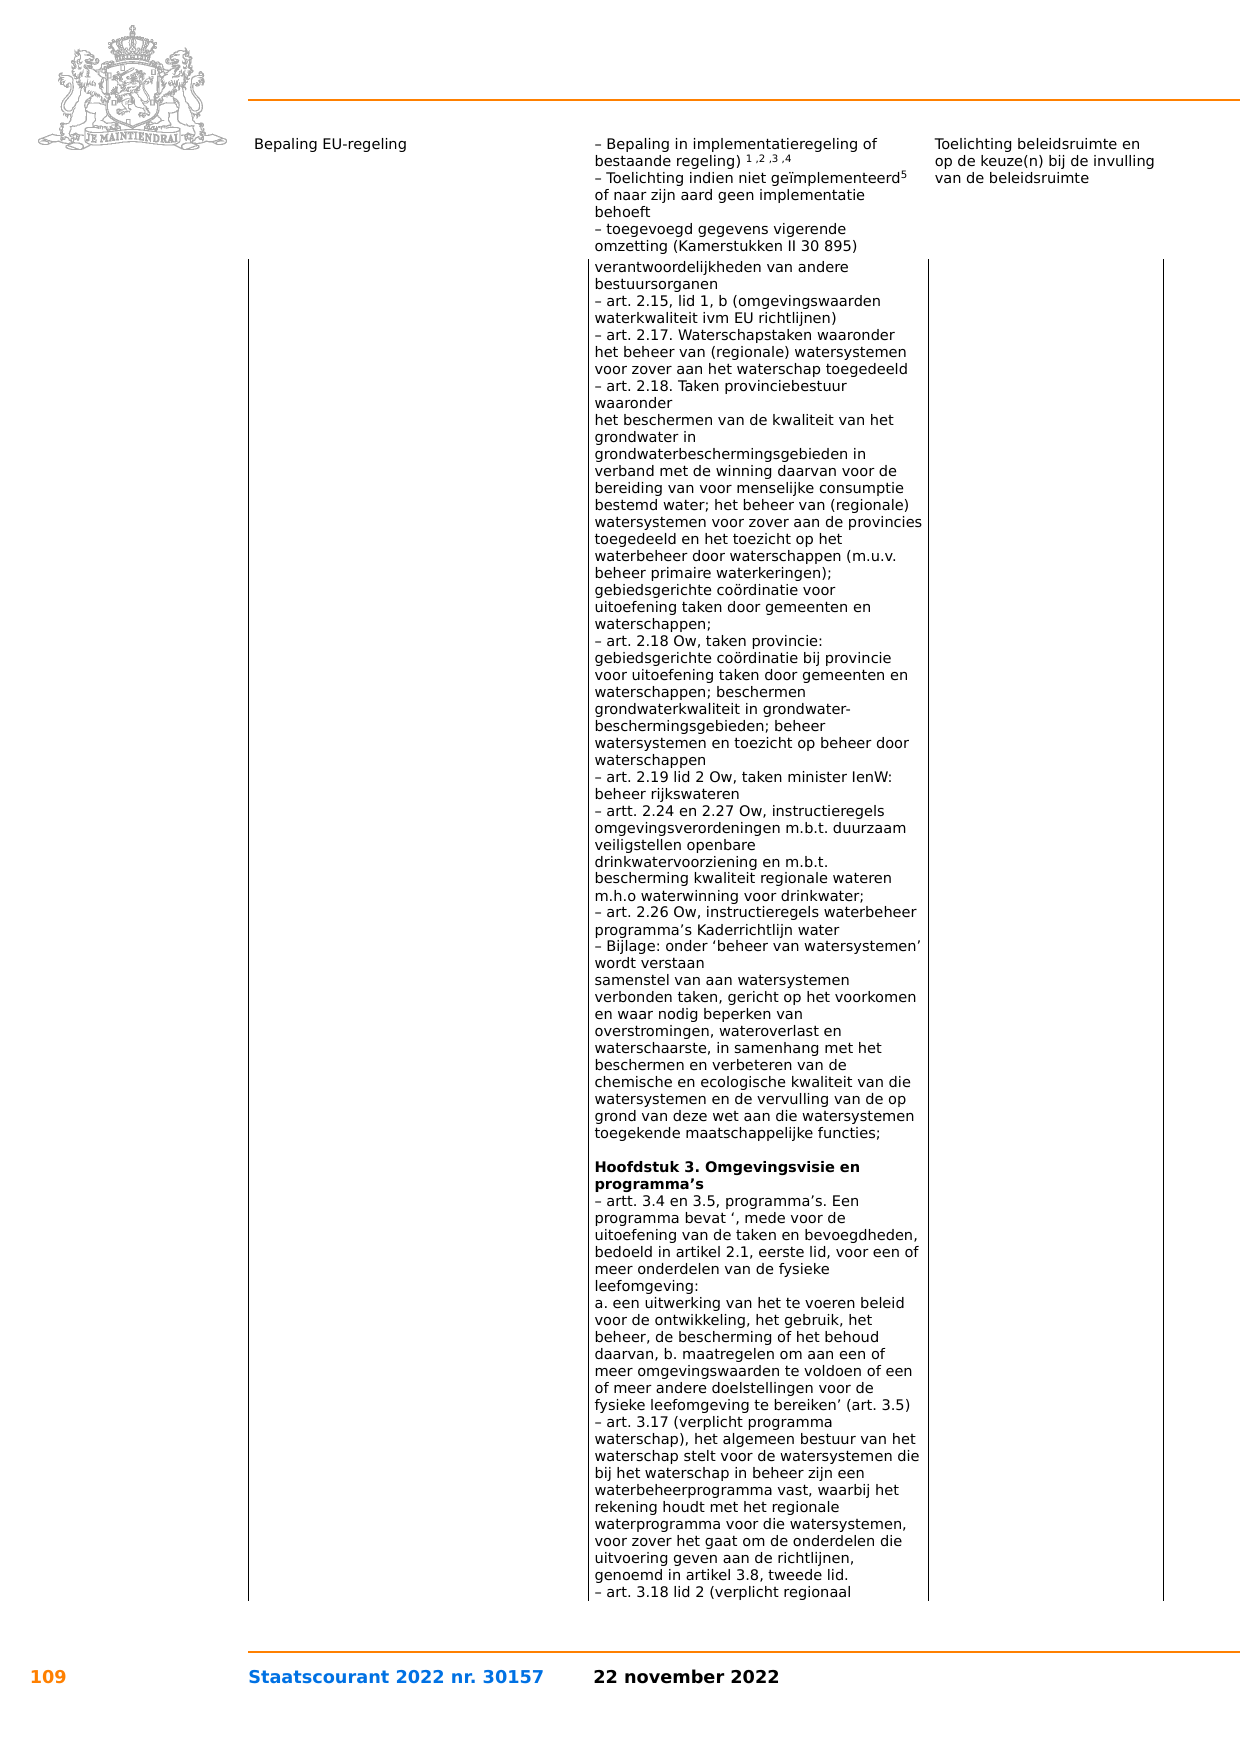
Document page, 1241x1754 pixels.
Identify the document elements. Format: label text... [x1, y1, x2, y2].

table_cell [589, 1142, 928, 1159]
table_cell verantwoordelijkheden van andere bestuursorganen – art. 2.15, lid 1, b (omgevingswaarden waterkwaliteit ivm EU richtlijnen) – art. 2.17. Waterschapstaken waaronder het beheer van (regionale) watersystemen voor zover aan het waterschap toegedeeld – art. 2.18. Taken provinciebestuur waaronder het beschermen van de kwaliteit van het grondwater in grondwaterbeschermingsgebieden in verband met de winning daarvan voor de bereiding van voor menselijke consumptie bestemd water; het beheer van (regionale) watersystemen voor zover aan de provincies toegedeeld en het toezicht op het waterbeheer door waterschappen (m.u.v. beheer primaire waterkeringen); gebiedsgerichte coördinatie voor uitoefening taken door gemeenten en waterschappen; – art. 2.18 Ow, taken provincie: gebiedsgerichte coördinatie bij provincie voor uitoefening taken door gemeenten en waterschappen; beschermen grondwaterkwaliteit in grondwater-beschermingsgebieden; beheer watersystemen en toezicht op beheer door waterschappen – art. 2.19 lid 2 Ow, taken minister IenW: beheer rijkswateren – artt. 2.24 en 2.27 Ow, instructieregels omgevingsverordeningen m.b.t. duurzaam veiligstellen openbare drinkwatervoorziening en m.b.t. bescherming kwaliteit regionale wateren m.h.o waterwinning voor drinkwater; – art. 2.26 Ow, instructieregels waterbeheer programma’s Kaderrichtlijn water – Bijlage: onder ‘beheer van watersystemen’ wordt verstaan samenstel van aan watersystemen verbonden taken, gericht op het voorkomen en waar nodig beperken van overstromingen, wateroverlast en waterschaarste, in samenhang met het beschermen en verbeteren van de chemische en ecologische kwaliteit van die watersystemen en de vervulling van de op grond van deze wet aan die watersystemen toegekende maatschappelijke functies; [589, 260, 928, 1142]
table_cell [249, 260, 588, 1142]
table_header Toelichting beleidsruimte en op de keuze(n) bij de invulling van de beleidsruimte [929, 131, 1163, 259]
table_header – Bepaling in implementatieregeling of bestaande regeling) 1,2,3,4 – Toelichting indien niet geïmplementeerd5 of naar zijn aard geen implementatie behoeft – toegevoegd gegevens vigerende omzetting (Kamerstukken II 30 895) [589, 131, 928, 259]
table_header Bepaling EU-regeling [249, 131, 588, 259]
picture [38, 25, 227, 150]
table_cell [929, 1159, 1163, 1601]
table_cell [249, 1142, 588, 1159]
table_cell Hoofdstuk 3. Omgevingsvisie en programma’s – artt. 3.4 en 3.5, programma’s. Een programma bevat ‘, mede voor de uitoefening van de taken en bevoegdheden, bedoeld in artikel 2.1, eerste lid, voor een of meer onderdelen van de fysieke leefomgeving: a. een uitwerking van het te voeren beleid voor de ontwikkeling, het gebruik, het beheer, de bescherming of het behoud daarvan, b. maatregelen om aan een of meer omgevingswaarden te voldoen of een of meer andere doelstellingen voor de fysieke leefomgeving te bereiken’ (art. 3.5) – art. 3.17 (verplicht programma waterschap), het algemeen bestuur van het waterschap stelt voor de watersystemen die bij het waterschap in beheer zijn een waterbeheerprogramma vast, waarbij het rekening houdt met het regionale waterprogramma voor die watersystemen, voor zover het gaat om de onderdelen die uitvoering geven aan de richtlijnen, genoemd in artikel 3.8, tweede lid. – art. 3.18 lid 2 (verplicht regionaal [589, 1159, 928, 1601]
table_cell [249, 1159, 588, 1601]
table_cell [929, 1142, 1163, 1159]
table_cell [929, 260, 1163, 1142]
